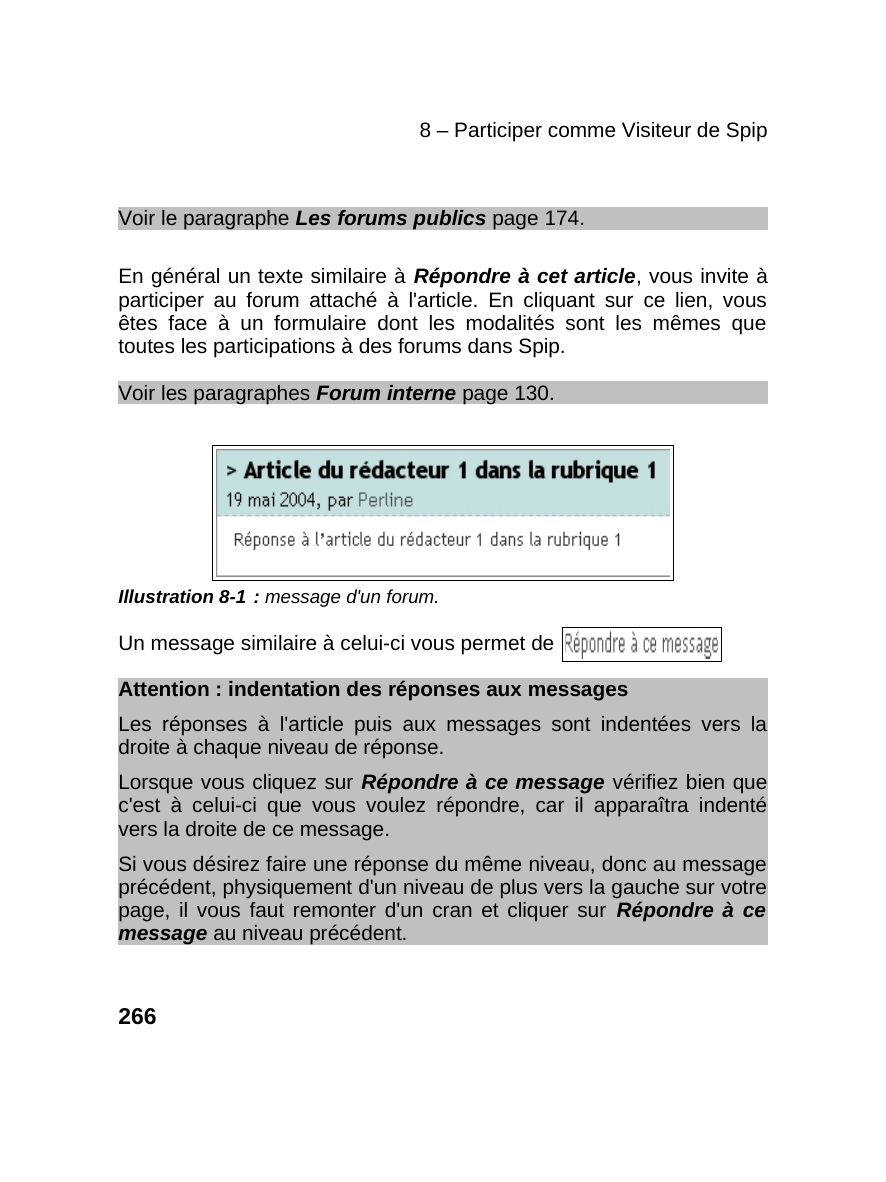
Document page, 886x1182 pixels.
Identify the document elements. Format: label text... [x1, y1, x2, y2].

text Voir les paragraphes Forum interne page 128. [118, 381, 768, 404]
text Lorsque vous cliquez sur Répondre à ce message vérifiez bien que c'est à celui-ci que vous voulez répondre, car il apparaîtra indenté vers la droite de ce message. [118, 771, 768, 841]
text Les réponses à l'article puis aux messages sont indentées vers la droite à chaque niveau de réponse. [118, 713, 768, 759]
picture [216, 449, 670, 577]
text Illustration 8-1 : message d'un forum. [118, 584, 768, 608]
text En général un texte similaire à Répondre à cet article, vous invite à participer au forum attaché à l'article. En cliquant sur ce lien, vous êtes face à un formulaire dont les modalités sont les mêmes que toutes les participations à des forums dans Spip. [118, 265, 768, 358]
text Voir le paragraphe Les forums publics page 172. [118, 207, 768, 230]
picture [565, 631, 718, 659]
text Si vous désirez faire une réponse du même niveau, donc au message précédent, physiquement d'un niveau de plus vers la gauche sur votre page, il vous faut remonter d'un cran et cliquer sur Répondre à ce message au niveau précédent. [118, 852, 768, 945]
text [722, 631, 768, 654]
text Attention : indentation des réponses aux messages [118, 678, 768, 701]
text Un message similaire à celui-ci vous permet de [118, 631, 562, 654]
text [213, 446, 673, 580]
